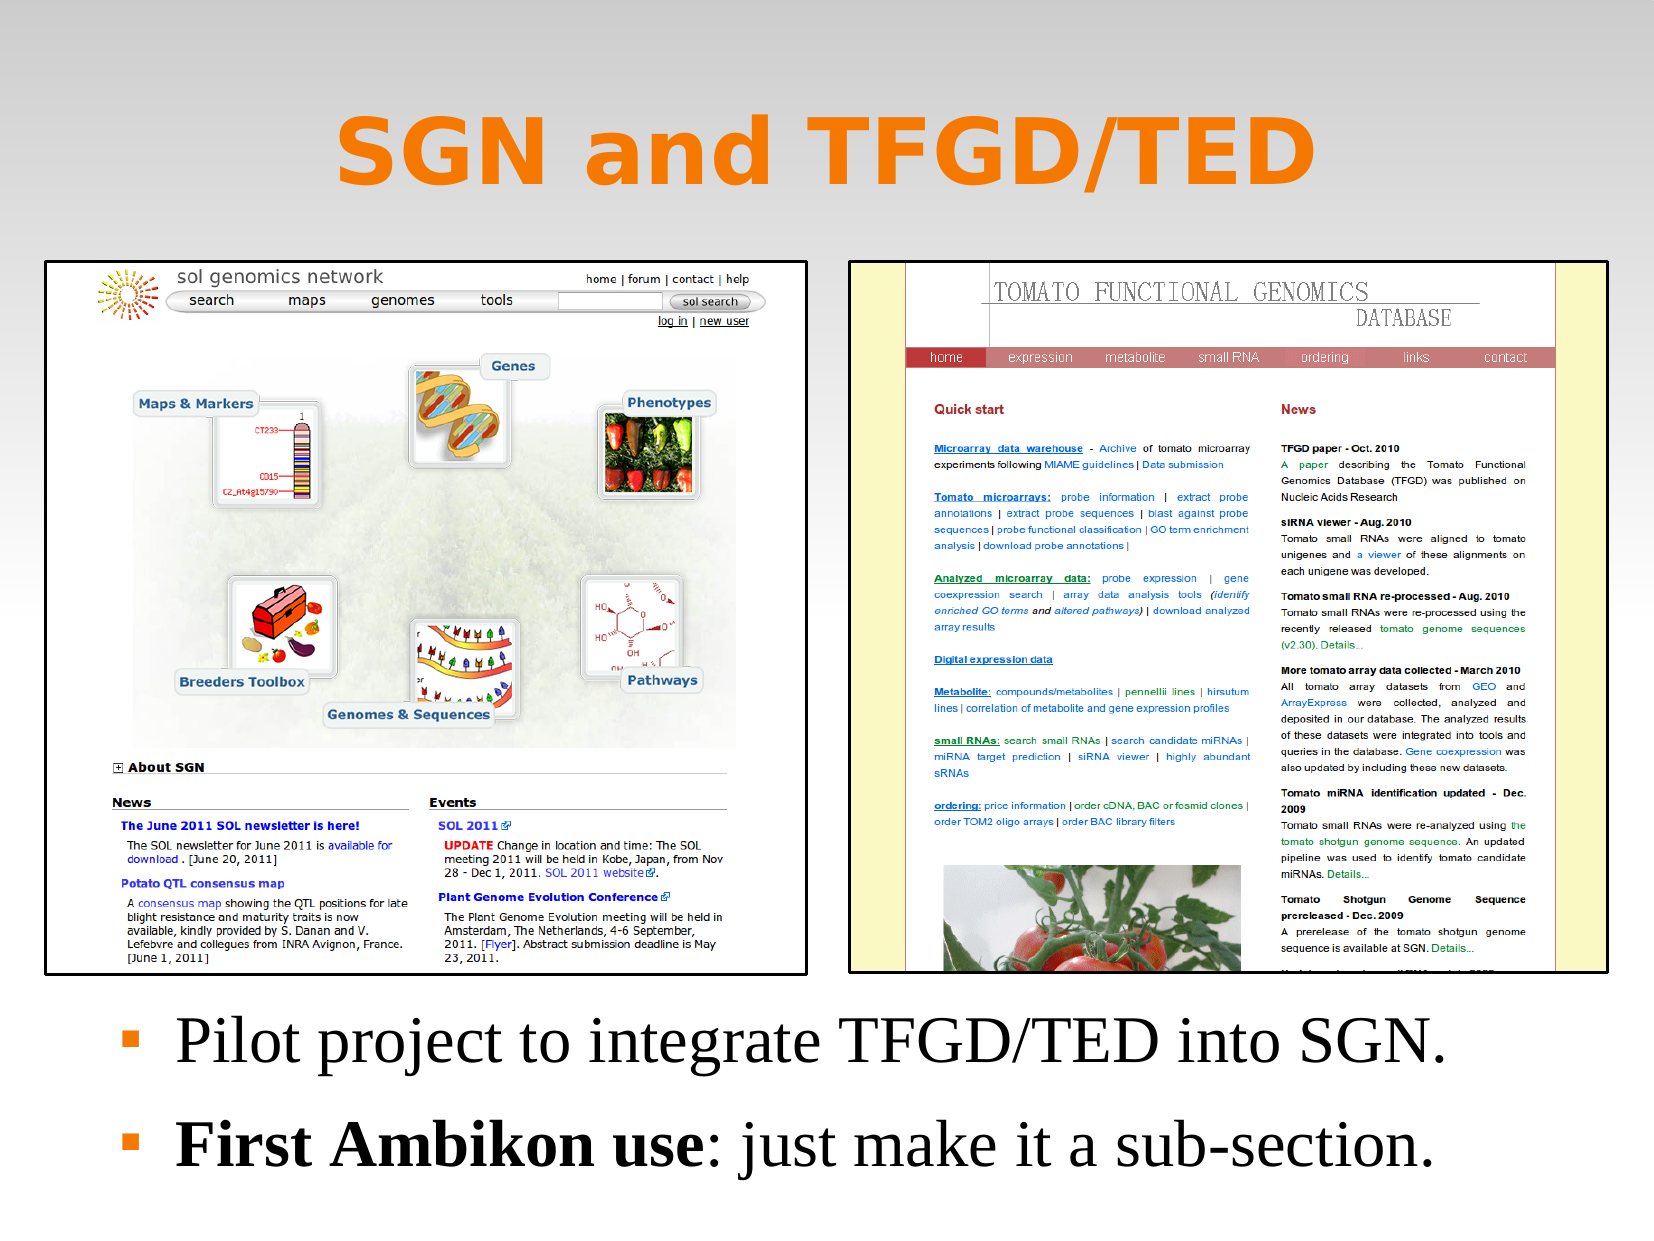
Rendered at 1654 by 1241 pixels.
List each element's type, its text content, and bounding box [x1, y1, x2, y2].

title SGN and TFGD/TED [82, 49, 1571, 257]
list Pilot project to integrate TFGD/TED into SGN. First Ambikon use: just make it a sub-section. [86, 1003, 1576, 1241]
picture [47, 262, 805, 973]
picture [851, 262, 1607, 971]
